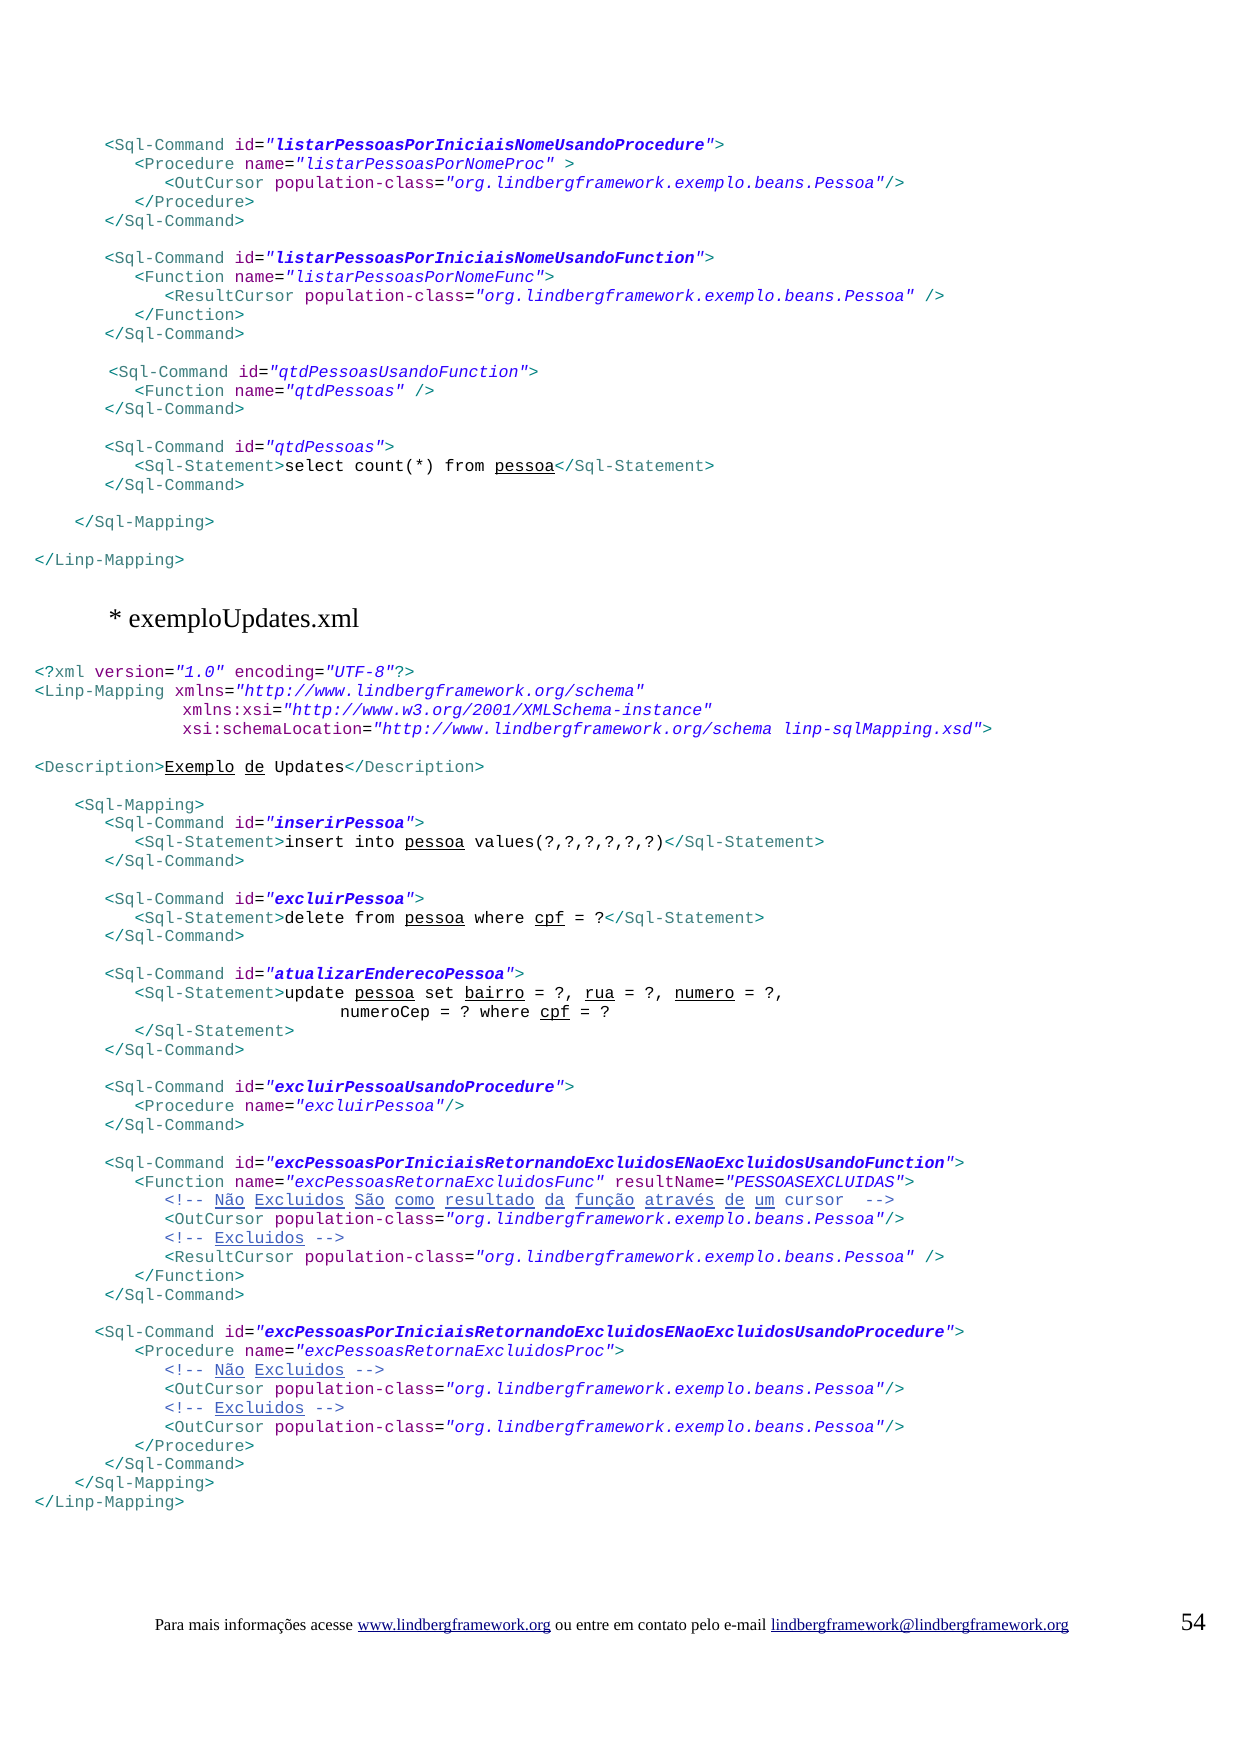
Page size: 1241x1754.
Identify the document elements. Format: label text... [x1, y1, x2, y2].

text <Linp-Mapping xmlns="http://www.lindbergframework.org/schema" [34, 683, 1206, 702]
text </Procedure> [34, 1437, 1206, 1456]
text <Sql-Command id="excluirPessoa"> [34, 890, 1206, 909]
text </Linp-Mapping> [34, 1494, 1206, 1512]
text <Description>Exemplo de Updates</Description> [34, 758, 1206, 777]
text <ResultCursor population-class="org.lindbergframework.exemplo.beans.Pessoa" /> [34, 1248, 1206, 1267]
text <Function name="listarPessoasPorNomeFunc"> [34, 269, 1206, 288]
text </Linp-Mapping> [34, 552, 1206, 571]
text <OutCursor population-class="org.lindbergframework.exemplo.beans.Pessoa"/> [34, 1418, 1206, 1437]
text <ResultCursor population-class="org.lindbergframework.exemplo.beans.Pessoa" /> [34, 288, 1206, 307]
text <Function name="qtdPessoas" /> [34, 382, 1206, 401]
text <!-- Não Excluidos São como resultado da função através de um cursor --> [34, 1192, 1206, 1211]
text <!-- Excluidos --> [34, 1399, 1206, 1418]
text <OutCursor population-class="org.lindbergframework.exemplo.beans.Pessoa"/> [34, 1211, 1206, 1230]
text <Sql-Command id="atualizarEnderecoPessoa"> [34, 966, 1206, 984]
text </Sql-Command> [34, 1286, 1206, 1305]
text </Sql-Command> [34, 401, 1206, 420]
text <?xml version="1.0" encoding="UTF-8"?> [34, 664, 1206, 683]
text <Sql-Statement>insert into pessoa values(?,?,?,?,?,?)</Sql-Statement> [34, 834, 1206, 853]
text </Sql-Command> [34, 326, 1206, 344]
text </Sql-Command> [34, 853, 1206, 871]
text <Sql-Statement>delete from pessoa where cpf = ?</Sql-Statement> [34, 909, 1206, 928]
text </Procedure> [34, 193, 1206, 212]
text </Sql-Mapping> [34, 1475, 1206, 1494]
text <Sql-Command id="qtdPessoasUsandoFunction"> [34, 363, 1206, 382]
text * exemploUpdates.xml [34, 602, 1206, 633]
text <!-- Excluidos --> [34, 1230, 1206, 1248]
text </Function> [34, 1267, 1206, 1286]
text <!-- Não Excluidos --> [34, 1362, 1206, 1381]
text <Sql-Command id="excPessoasPorIniciaisRetornandoExcluidosENaoExcluidosUsandoFunction"> [34, 1154, 1206, 1173]
text <Sql-Command id="qtdPessoas"> [34, 439, 1206, 457]
text <Function name="excPessoasRetornaExcluidosFunc" resultName="PESSOASEXCLUIDAS"> [34, 1173, 1206, 1192]
text <Sql-Command id="listarPessoasPorIniciaisNomeUsandoFunction"> [34, 250, 1206, 269]
text <Procedure name="listarPessoasPorNomeProc" > [34, 156, 1206, 175]
text </Sql-Statement> [34, 1022, 1206, 1041]
text <OutCursor population-class="org.lindbergframework.exemplo.beans.Pessoa"/> [34, 175, 1206, 193]
text <Sql-Statement>update pessoa set bairro = ?, rua = ?, numero = ?, [34, 984, 1206, 1003]
text </Sql-Command> [34, 1117, 1206, 1135]
text </Sql-Command> [34, 1456, 1206, 1475]
text xsi:schemaLocation="http://www.lindbergframework.org/schema linp-sqlMapping.xsd"> [34, 721, 1206, 739]
text numeroCep = ? where cpf = ? [34, 1003, 1206, 1022]
text </Sql-Command> [34, 212, 1206, 231]
text <Sql-Command id="inserirPessoa"> [34, 815, 1206, 834]
text </Sql-Mapping> [34, 514, 1206, 533]
text <Sql-Mapping> [34, 796, 1206, 815]
text <Sql-Statement>select count(*) from pessoa</Sql-Statement> [34, 457, 1206, 476]
text <Sql-Command id="excPessoasPorIniciaisRetornandoExcluidosENaoExcluidosUsandoProcedure"> [34, 1324, 1206, 1343]
text <Sql-Command id="excluirPessoaUsandoProcedure"> [34, 1079, 1206, 1098]
text </Sql-Command> [34, 476, 1206, 495]
text </Sql-Command> [34, 1041, 1206, 1060]
text <Sql-Command id="listarPessoasPorIniciaisNomeUsandoProcedure"> [34, 137, 1206, 156]
text <OutCursor population-class="org.lindbergframework.exemplo.beans.Pessoa"/> [34, 1381, 1206, 1399]
text </Sql-Command> [34, 928, 1206, 947]
text <Procedure name="excPessoasRetornaExcluidosProc"> [34, 1343, 1206, 1362]
text xmlns:xsi="http://www.w3.org/2001/XMLSchema-instance" [34, 702, 1206, 721]
text </Function> [34, 307, 1206, 326]
text <Procedure name="excluirPessoa"/> [34, 1098, 1206, 1117]
